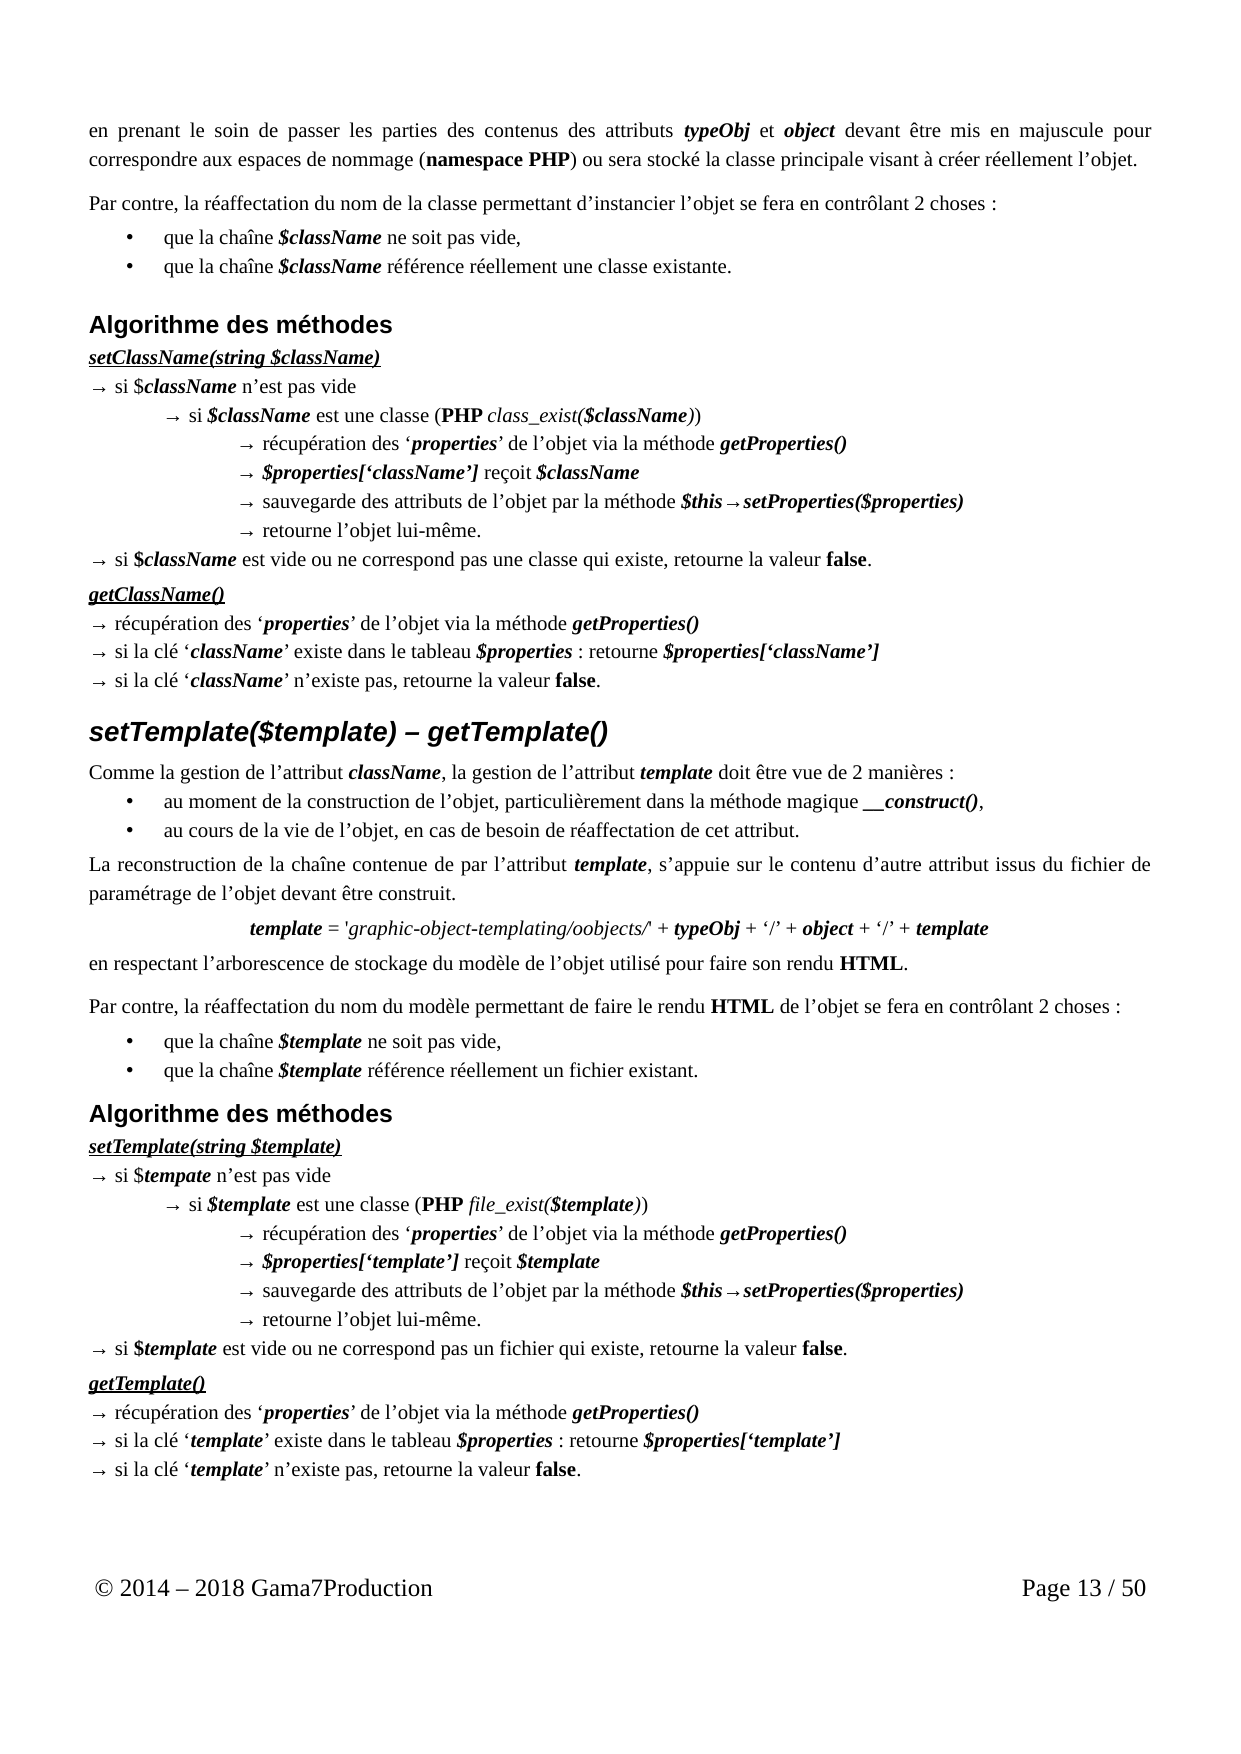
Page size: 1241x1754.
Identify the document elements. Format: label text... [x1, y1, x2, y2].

text → récupération des ‘properties’ de l’objet via la méthode getProperties() [88, 610, 1152, 634]
text → sauvegarde des attributs de l’objet par la méthode $this→setProperties($properties) [236, 1278, 1152, 1302]
text → $properties[‘className’] reçoit $className [236, 460, 1152, 484]
list que la chaîne $className référence réellement une classe existante. [126, 254, 1152, 278]
text → récupération des ‘properties’ de l’objet via la méthode getProperties() [88, 431, 1152, 455]
text Par contre, la réaffectation du nom du modèle permettant de faire le rendu HTML de l’objet se fera en contrôlant 2 choses : [88, 994, 1152, 1018]
text La reconstruction de la chaîne contenue de par l’attribut template, s’appuie sur le contenu d’autre attribut issus du fichier de paramétrage de l’objet devant être construit. [88, 852, 1152, 905]
text → si la clé ‘template’ existe dans le tableau $properties : retourne $properties[‘template’] [88, 1428, 1152, 1452]
text → si $tempate n’est pas vide [88, 1163, 1152, 1187]
subtitle Algorithme des méthodes [88, 310, 1152, 338]
list que la chaîne $className ne soit pas vide, [126, 225, 1152, 249]
text en respectant l’arborescence de stockage du modèle de l’objet utilisé pour faire son rendu HTML. [88, 951, 1152, 975]
text → si la clé ‘className’ existe dans le tableau $properties : retourne $properties[‘className’] [88, 639, 1152, 663]
text en prenant le soin de passer les parties des contenus des attributs typeObj et object devant être mis en majuscule pour correspondre aux espaces de nommage (namespace PHP) ou sera stocké la classe principale visant à créer réellement l’objet. [88, 118, 1152, 171]
text Par contre, la réaffectation du nom de la classe permettant d’instancier l’objet se fera en contrôlant 2 choses : [88, 190, 1152, 214]
list au moment de la construction de l’objet, particulièrement dans la méthode magique __construct(), [126, 789, 1152, 813]
text → si $className est vide ou ne correspond pas une classe qui existe, retourne la valeur false. [88, 547, 1152, 571]
text setTemplate(string $template) [88, 1134, 1152, 1158]
list au cours de la vie de l’objet, en cas de besoin de réaffectation de cet attribut. [126, 817, 1152, 842]
list que la chaîne $template référence réellement un fichier existant. [126, 1058, 1152, 1082]
text → retourne l’objet lui-même. [88, 518, 1152, 542]
subtitle Algorithme des méthodes [88, 1099, 1152, 1128]
text → récupération des ‘properties’ de l’objet via la méthode getProperties() [88, 1221, 1152, 1244]
text Comme la gestion de l’attribut className, la gestion de l’attribut template doit être vue de 2 manières : [88, 760, 1152, 784]
list que la chaîne $template ne soit pas vide, [126, 1029, 1152, 1053]
subtitle setTemplate($template) – getTemplate() [88, 715, 1152, 747]
text → si la clé ‘template’ n’existe pas, retourne la valeur false. [88, 1457, 1152, 1481]
text → retourne l’objet lui-même. [88, 1307, 1152, 1331]
text → si $template est vide ou ne correspond pas un fichier qui existe, retourne la valeur false. [88, 1336, 1152, 1360]
text getClassName() [88, 582, 1152, 606]
text → sauvegarde des attributs de l’objet par la méthode $this→setProperties($properties) [236, 489, 1152, 513]
text → si $className est une classe (PHP class_exist($className)) [88, 402, 1152, 427]
text getTemplate() [88, 1371, 1152, 1395]
text → si $template est une classe (PHP file_exist($template)) [88, 1192, 1152, 1216]
text → si la clé ‘className’ n’existe pas, retourne la valeur false. [88, 668, 1152, 692]
text → récupération des ‘properties’ de l’objet via la méthode getProperties() [88, 1399, 1152, 1424]
text → $properties[‘template’] reçoit $template [236, 1249, 1152, 1273]
text template = 'graphic-object-templating/oobjects/' + typeObj + ‘/’ + object + ‘/’ + template [88, 916, 1152, 940]
text setClassName(string $className) [88, 345, 1152, 369]
text → si $className n’est pas vide [88, 374, 1152, 398]
